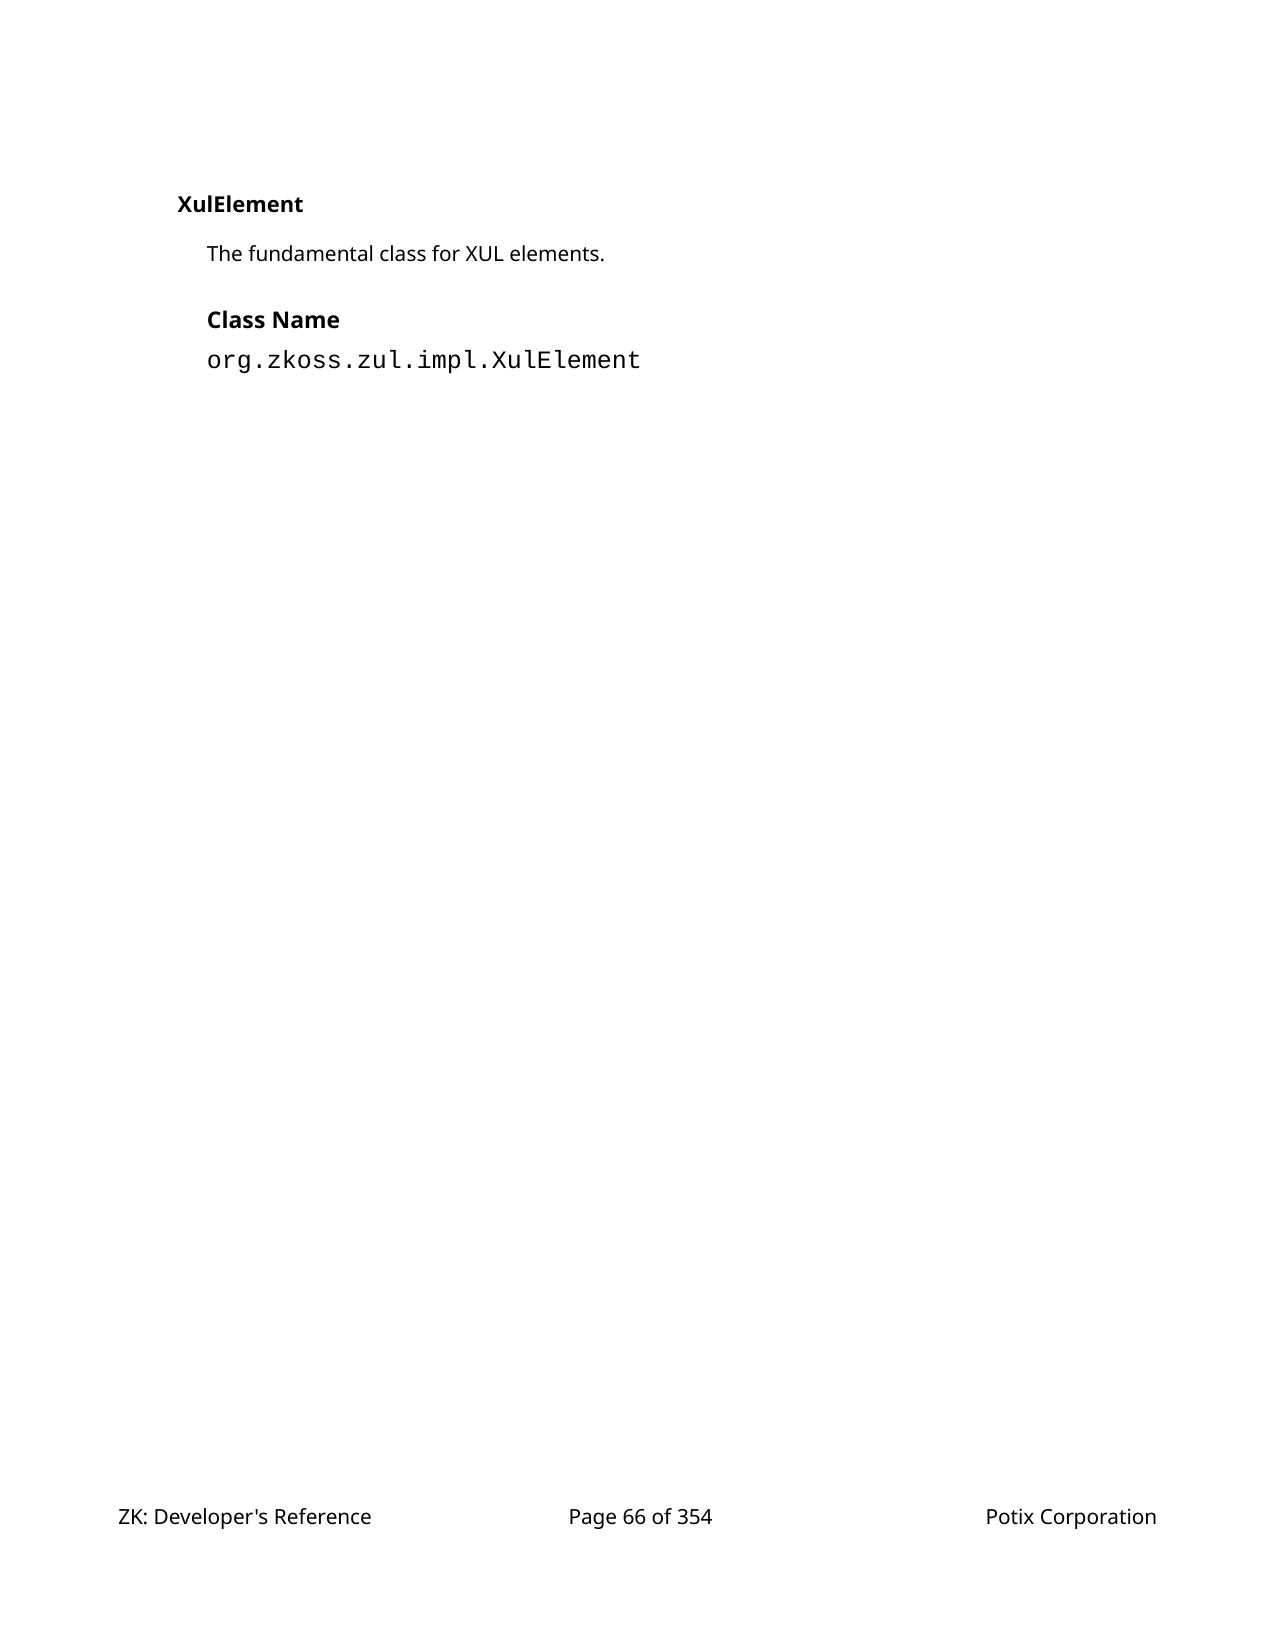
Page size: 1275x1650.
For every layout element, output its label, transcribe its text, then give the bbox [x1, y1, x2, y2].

text The fundamental class for XUL elements. [207, 239, 1157, 268]
text org.zkoss.zul.impl.XulElement [207, 348, 1157, 376]
subtitle XulElement [177, 189, 1157, 219]
subtitle Class Name [207, 304, 1157, 336]
